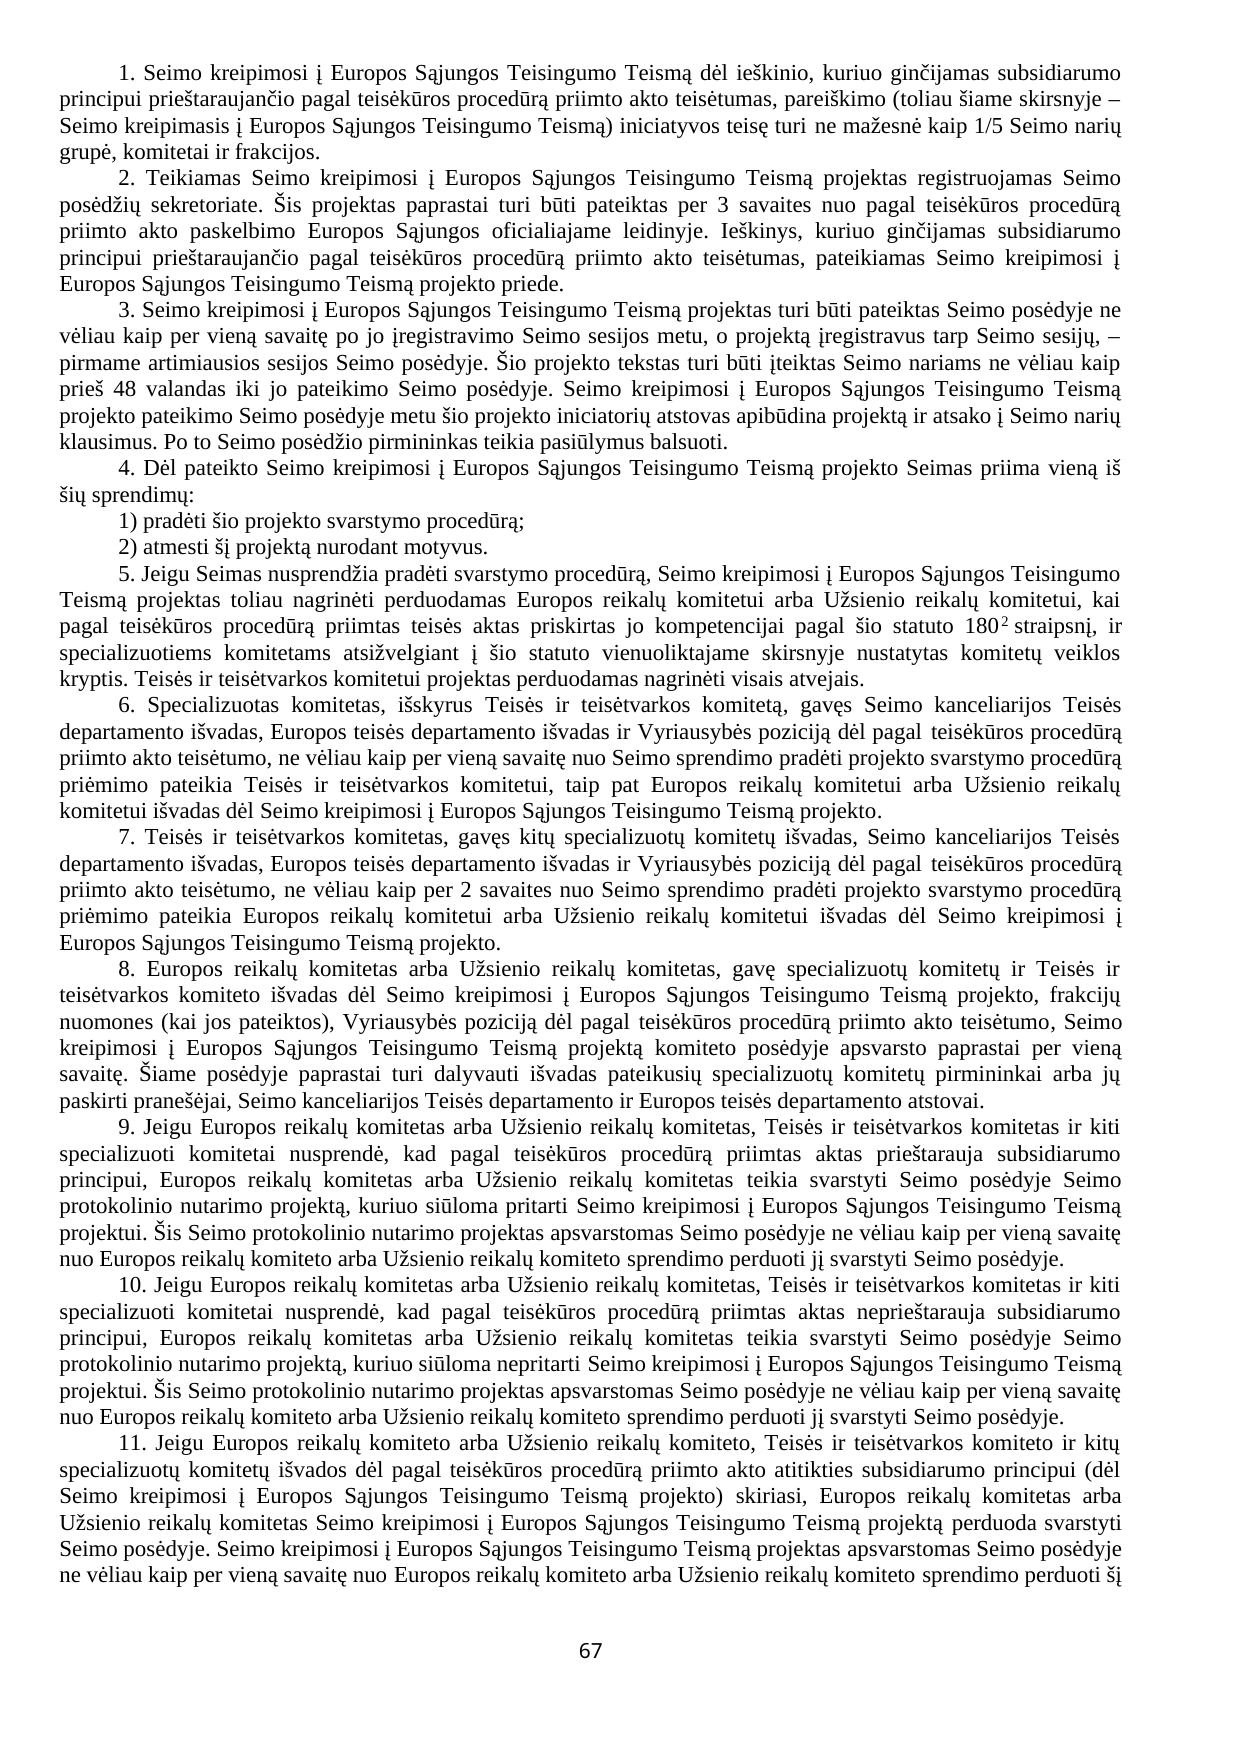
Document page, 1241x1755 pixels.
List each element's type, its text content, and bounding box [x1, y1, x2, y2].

text 9. Jeigu Europos reikalų komitetas arba Užsienio reikalų komitetas, Teisės ir teisėtvarkos komitetas ir kiti specializuoti komitetai nusprendė, kad pagal teisėkūros procedūrą priimtas aktas prieštarauja subsidiarumo principui, Europos reikalų komitetas arba Užsienio reikalų komitetas teikia svarstyti Seimo posėdyje Seimo protokolinio nutarimo projektą, kuriuo siūloma pritarti Seimo kreipimosi į Europos Sąjungos Teisingumo Teismą projektui. Šis Seimo protokolinio nutarimo projektas apsvarstomas Seimo posėdyje ne vėliau kaip per vieną savaitę nuo Europos reikalų komiteto arba Užsienio reikalų komiteto sprendimo perduoti jį svarstyti Seimo posėdyje. [59, 1113, 1122, 1271]
text 7. Teisės ir teisėtvarkos komitetas, gavęs kitų specializuotų komitetų išvadas, Seimo kanceliarijos Teisės departamento išvadas, Europos teisės departamento išvadas ir Vyriausybės poziciją dėl pagal teisėkūros procedūrą priimto akto teisėtumo, ne vėliau kaip per 2 savaites nuo Seimo sprendimo pradėti projekto svarstymo procedūrą priėmimo pateikia Europos reikalų komitetui arba Užsienio reikalų komitetui išvadas dėl Seimo kreipimosi į Europos Sąjungos Teisingumo Teismą projekto. [59, 823, 1122, 955]
text 6. Specializuotas komitetas, išskyrus Teisės ir teisėtvarkos komitetą, gavęs Seimo kanceliarijos Teisės departamento išvadas, Europos teisės departamento išvadas ir Vyriausybės poziciją dėl pagal teisėkūros procedūrą priimto akto teisėtumo, ne vėliau kaip per vieną savaitę nuo Seimo sprendimo pradėti projekto svarstymo procedūrą priėmimo pateikia Teisės ir teisėtvarkos komitetui, taip pat Europos reikalų komitetui arba Užsienio reikalų komitetui išvadas dėl Seimo kreipimosi į Europos Sąjungos Teisingumo Teismą projekto. [59, 692, 1122, 823]
text 1) pradėti šio projekto svarstymo procedūrą; [59, 507, 1122, 533]
text 8. Europos reikalų komitetas arba Užsienio reikalų komitetas, gavę specializuotų komitetų ir Teisės ir teisėtvarkos komiteto išvadas dėl Seimo kreipimosi į Europos Sąjungos Teisingumo Teismą projekto, frakcijų nuomones (kai jos pateiktos), Vyriausybės poziciją dėl pagal teisėkūros procedūrą priimto akto teisėtumo, Seimo kreipimosi į Europos Sąjungos Teisingumo Teismą projektą komiteto posėdyje apsvarsto paprastai per vieną savaitę. Šiame posėdyje paprastai turi dalyvauti išvadas pateikusių specializuotų komitetų pirmininkai arba jų paskirti pranešėjai, Seimo kanceliarijos Teisės departamento ir Europos teisės departamento atstovai. [59, 955, 1122, 1113]
text 4. Dėl pateikto Seimo kreipimosi į Europos Sąjungos Teisingumo Teismą projekto Seimas priima vieną iš šių sprendimų: [59, 454, 1122, 507]
text 2) atmesti šį projektą nurodant motyvus. [59, 533, 1122, 560]
text 11. Jeigu Europos reikalų komiteto arba Užsienio reikalų komiteto, Teisės ir teisėtvarkos komiteto ir kitų specializuotų komitetų išvados dėl pagal teisėkūros procedūrą priimto akto atitikties subsidiarumo principui (dėl Seimo kreipimosi į Europos Sąjungos Teisingumo Teismą projekto) skiriasi, Europos reikalų komitetas arba Užsienio reikalų komitetas Seimo kreipimosi į Europos Sąjungos Teisingumo Teismą projektą perduoda svarstyti Seimo posėdyje. Seimo kreipimosi į Europos Sąjungos Teisingumo Teismą projektas apsvarstomas Seimo posėdyje ne vėliau kaip per vieną savaitę nuo Europos reikalų komiteto arba Užsienio reikalų komiteto sprendimo perduoti šį [59, 1429, 1122, 1588]
text 2. Teikiamas Seimo kreipimosi į Europos Sąjungos Teisingumo Teismą projektas registruojamas Seimo posėdžių sekretoriate. Šis projektas paprastai turi būti pateiktas per 3 savaites nuo pagal teisėkūros procedūrą priimto akto paskelbimo Europos Sąjungos oficialiajame leidinyje. Ieškinys, kuriuo ginčijamas subsidiarumo principui prieštaraujančio pagal teisėkūros procedūrą priimto akto teisėtumas, pateikiamas Seimo kreipimosi į Europos Sąjungos Teisingumo Teismą projekto priede. [59, 164, 1122, 296]
text 3. Seimo kreipimosi į Europos Sąjungos Teisingumo Teismą projektas turi būti pateiktas Seimo posėdyje ne vėliau kaip per vieną savaitę po jo įregistravimo Seimo sesijos metu, o projektą įregistravus tarp Seimo sesijų, – pirmame artimiausios sesijos Seimo posėdyje. Šio projekto tekstas turi būti įteiktas Seimo nariams ne vėliau kaip prieš 48 valandas iki jo pateikimo Seimo posėdyje. Seimo kreipimosi į Europos Sąjungos Teisingumo Teismą projekto pateikimo Seimo posėdyje metu šio projekto iniciatorių atstovas apibūdina projektą ir atsako į Seimo narių klausimus. Po to Seimo posėdžio pirmininkas teikia pasiūlymus balsuoti. [59, 296, 1122, 454]
text 5. Jeigu Seimas nusprendžia pradėti svarstymo procedūrą, Seimo kreipimosi į Europos Sąjungos Teisingumo Teismą projektas toliau nagrinėti perduodamas Europos reikalų komitetui arba Užsienio reikalų komitetui, kai pagal teisėkūros procedūrą priimtas teisės aktas priskirtas jo kompetencijai pagal šio statuto 1802 straipsnį, ir specializuotiems komitetams atsižvelgiant į šio statuto vienuoliktajame skirsnyje nustatytas komitetų veiklos kryptis. Teisės ir teisėtvarkos komitetui projektas perduodamas nagrinėti visais atvejais. [59, 560, 1122, 692]
text 1. Seimo kreipimosi į Europos Sąjungos Teisingumo Teismą dėl ieškinio, kuriuo ginčijamas subsidiarumo principui prieštaraujančio pagal teisėkūros procedūrą priimto akto teisėtumas, pareiškimo (toliau šiame skirsnyje – Seimo kreipimasis į Europos Sąjungos Teisingumo Teismą) iniciatyvos teisę turi ne mažesnė kaip 1/5 Seimo narių grupė, komitetai ir frakcijos. [59, 59, 1122, 164]
text 10. Jeigu Europos reikalų komitetas arba Užsienio reikalų komitetas, Teisės ir teisėtvarkos komitetas ir kiti specializuoti komitetai nusprendė, kad pagal teisėkūros procedūrą priimtas aktas neprieštarauja subsidiarumo principui, Europos reikalų komitetas arba Užsienio reikalų komitetas teikia svarstyti Seimo posėdyje Seimo protokolinio nutarimo projektą, kuriuo siūloma nepritarti Seimo kreipimosi į Europos Sąjungos Teisingumo Teismą projektui. Šis Seimo protokolinio nutarimo projektas apsvarstomas Seimo posėdyje ne vėliau kaip per vieną savaitę nuo Europos reikalų komiteto arba Užsienio reikalų komiteto sprendimo perduoti jį svarstyti Seimo posėdyje. [59, 1271, 1122, 1429]
